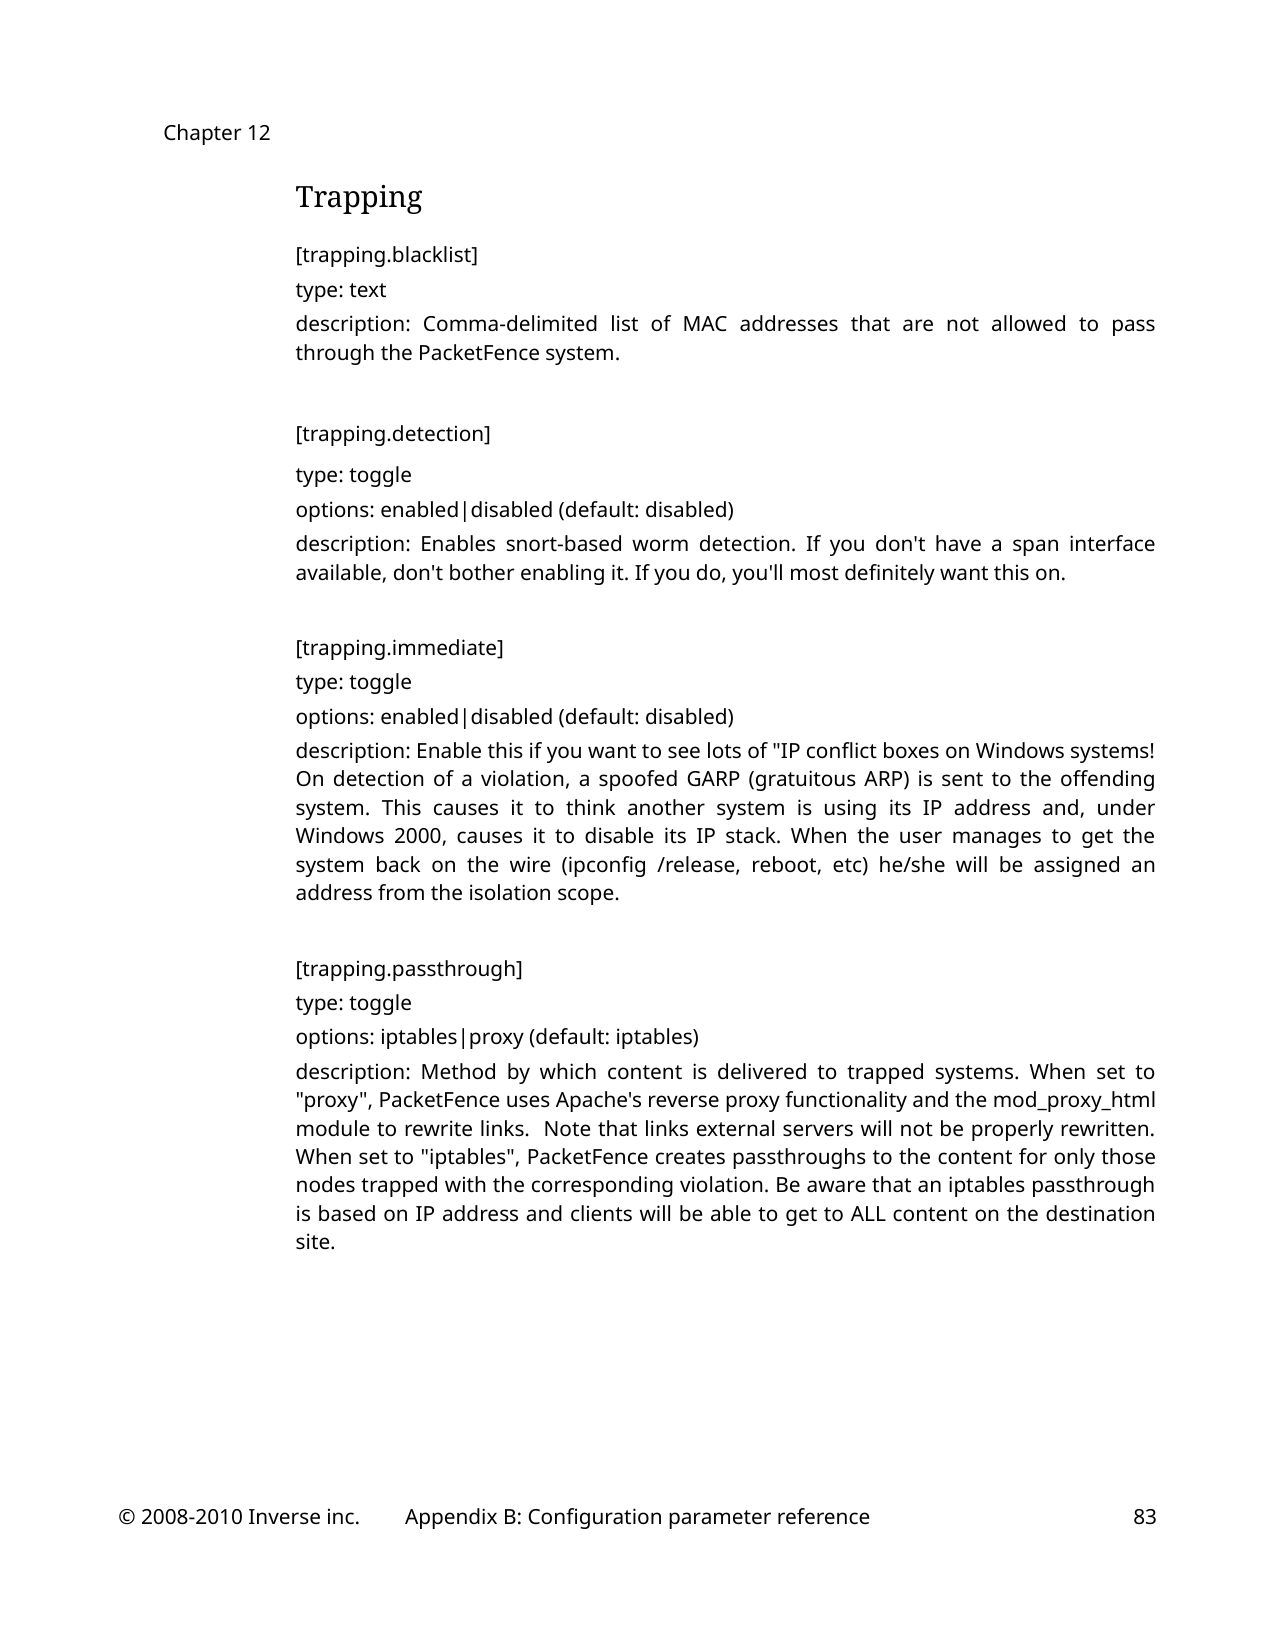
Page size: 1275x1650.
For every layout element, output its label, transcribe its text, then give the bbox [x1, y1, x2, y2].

text description: Method by which content is delivered to trapped systems. When set to "proxy", PacketFence uses Apache's reverse proxy functionality and the mod_proxy_html module to rewrite links. Note that links external servers will not be properly rewritten. When set to "iptables", PacketFence creates passthroughs to the content for only those nodes trapped with the corresponding violation. Be aware that an iptables passthrough is based on IP address and clients will be able to get to ALL content on the destination site. [295, 1057, 1157, 1256]
text options: enabled|disabled (default: disabled) [295, 495, 1157, 523]
text description: Enables snort-based worm detection. If you don't have a span interface available, don't bother enabling it. If you do, you'll most definitely want this on. [295, 529, 1157, 586]
text description: Enable this if you want to see lots of "IP conflict boxes on Windows systems! On detection of a violation, a spoofed GARP (gratuitous ARP) is sent to the offending system. This causes it to think another system is using its IP address and, under Windows 2000, causes it to disable its IP stack. When the user manages to get the system back on the wire (ipconfig /release, reboot, etc) he/she will be assigned an address from the isolation scope. [295, 736, 1157, 907]
text [trapping.immediate] [295, 633, 1157, 661]
text options: enabled|disabled (default: disabled) [295, 702, 1157, 730]
text [trapping.passthrough] [295, 954, 1157, 982]
text description: Comma-delimited list of MAC addresses that are not allowed to pass through the PacketFence system. [295, 309, 1157, 366]
subtitle Trapping [295, 176, 1157, 216]
text type: toggle [295, 988, 1157, 1016]
text type: toggle [295, 667, 1157, 696]
text type: toggle [295, 461, 1157, 489]
text [trapping.blacklist] [295, 241, 1157, 269]
text [trapping.detection] [295, 419, 1157, 448]
text options: iptables|proxy (default: iptables) [295, 1022, 1157, 1051]
text type: text [295, 275, 1157, 303]
